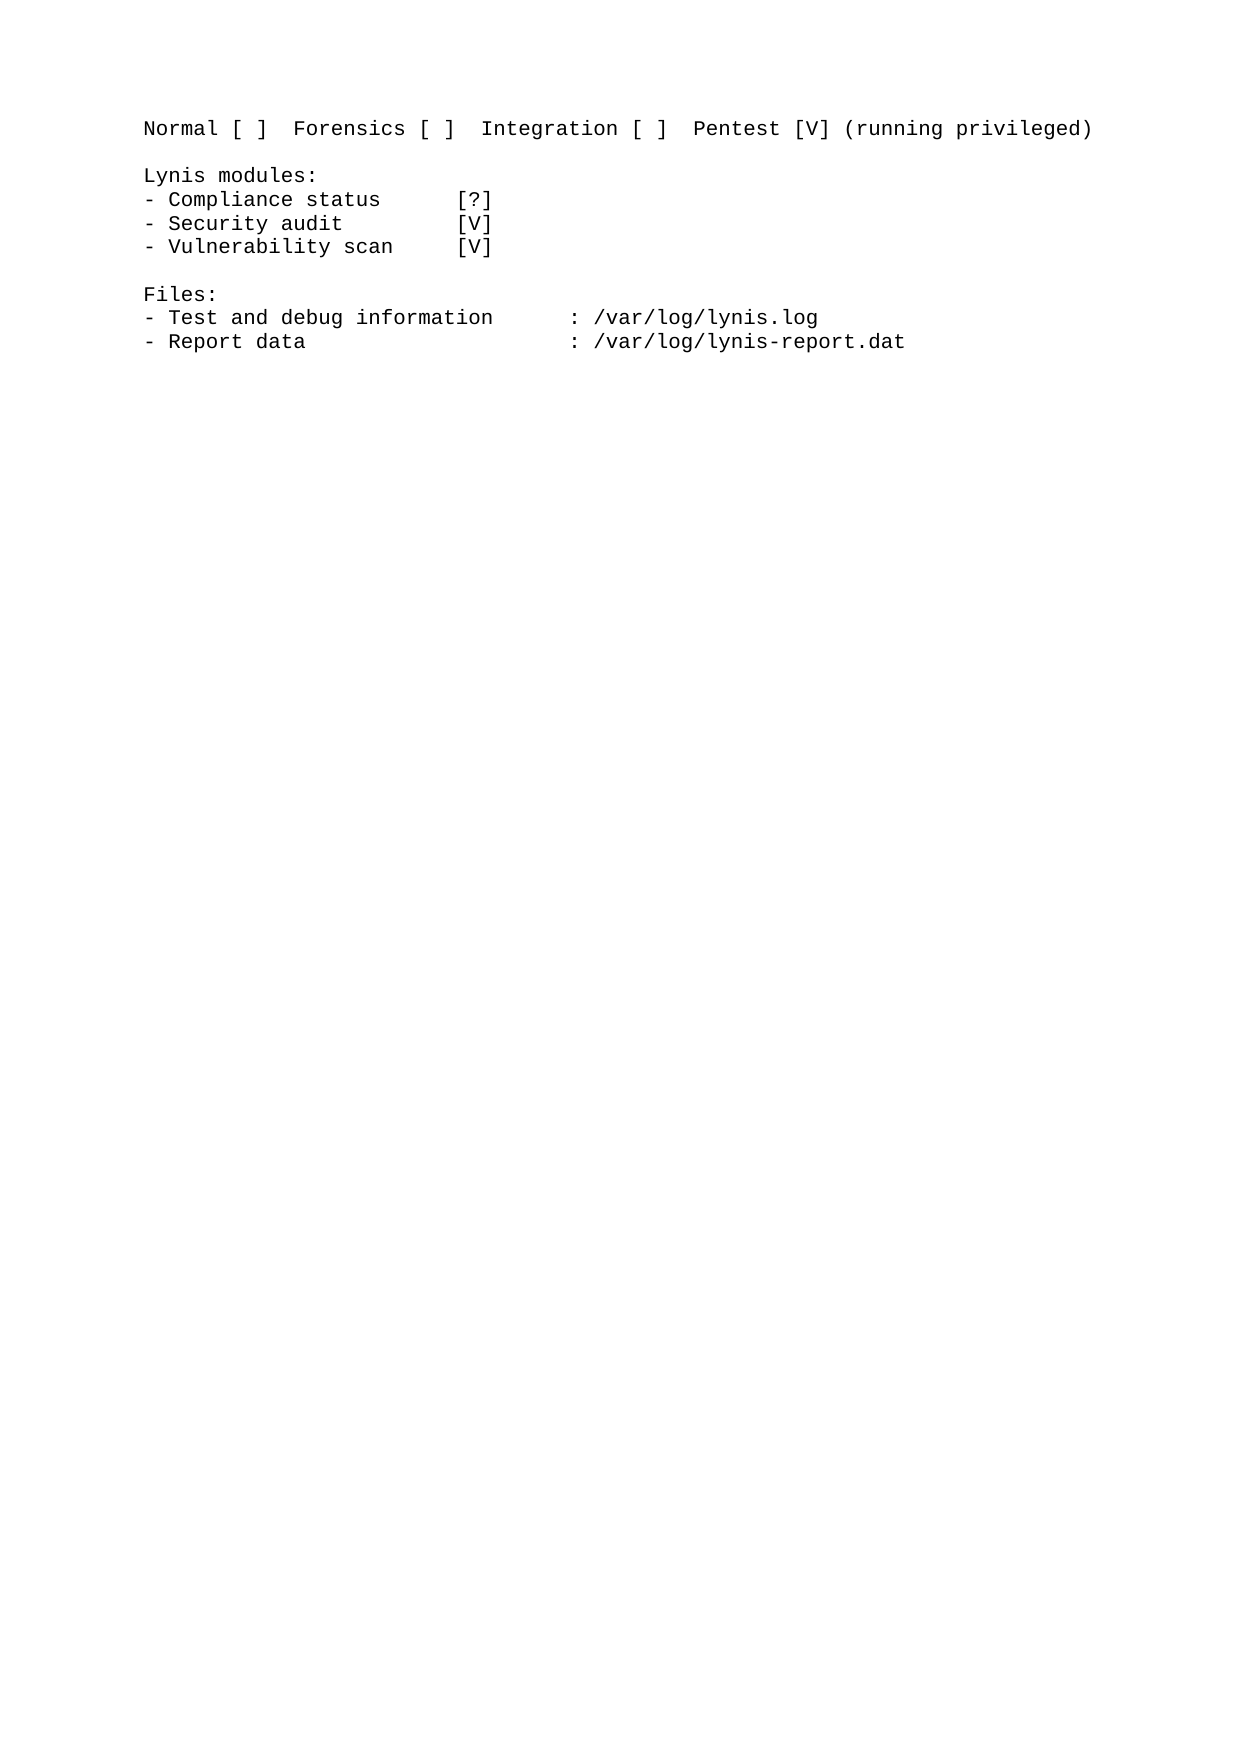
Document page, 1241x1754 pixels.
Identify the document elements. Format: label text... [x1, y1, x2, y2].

text - Report data : /var/log/lynis-report.dat [118, 331, 1122, 354]
text - Test and debug information : /var/log/lynis.log [118, 307, 1122, 331]
text - Security audit [V] [118, 213, 1122, 236]
text - Compliance status [?] [118, 189, 1122, 213]
text Normal [ ] Forensics [ ] Integration [ ] Pentest [V] (running privileged) [118, 118, 1122, 142]
text Files: [118, 284, 1122, 307]
text - Vulnerability scan [V] [118, 236, 1122, 260]
text Lynis modules: [118, 165, 1122, 189]
